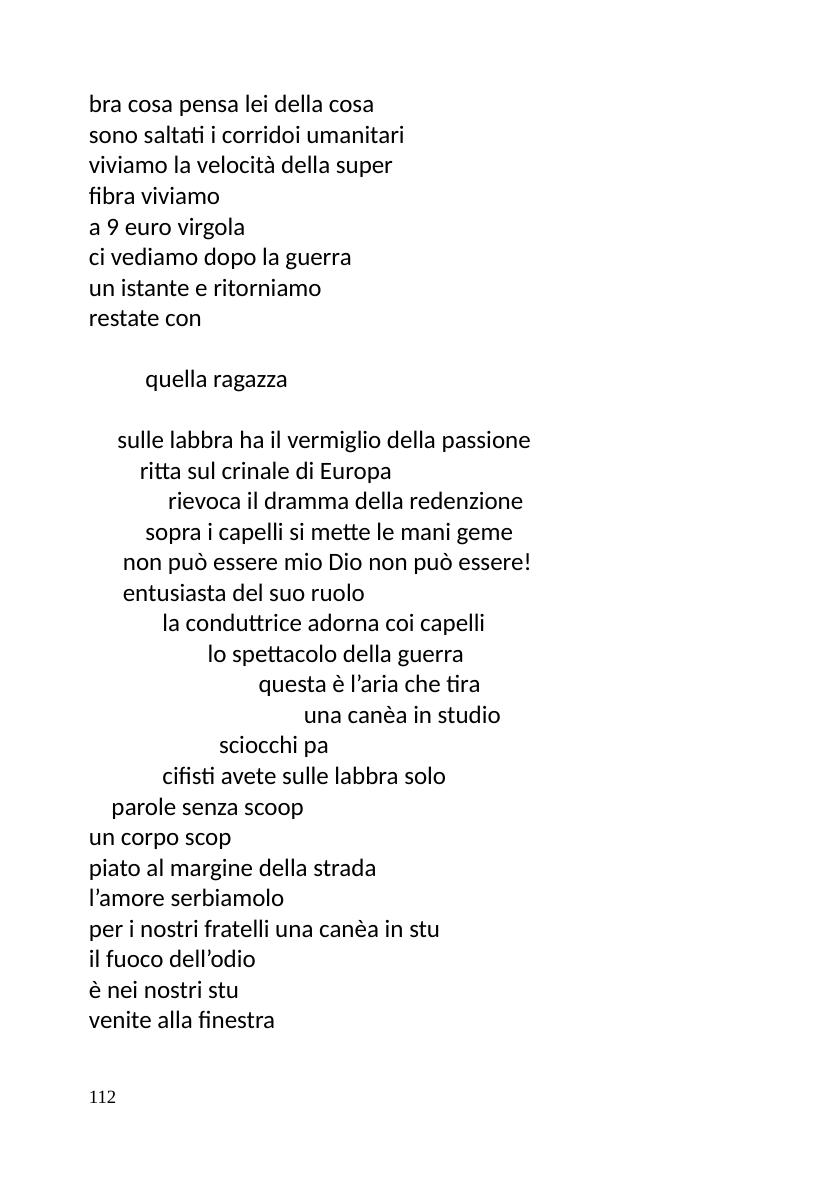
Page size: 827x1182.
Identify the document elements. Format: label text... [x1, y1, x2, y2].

text fibra viviamo [89, 180, 738, 211]
text sono saltati i corridoi umanitari [89, 119, 738, 150]
text parole senza scoop [89, 791, 738, 821]
text la conduttrice adorna coi capelli [89, 607, 738, 638]
text l’amore serbiamolo [89, 882, 738, 913]
text sciocchi pa [89, 729, 738, 760]
text cifisti avete sulle labbra solo [89, 760, 738, 791]
text ci vediamo dopo la guerra [89, 241, 738, 272]
text questa è l’aria che tira [89, 668, 738, 699]
text viviamo la velocità della super [89, 150, 738, 180]
text sopra i capelli si mette le mani geme [89, 516, 738, 546]
text un istante e ritorniamo [89, 272, 738, 302]
text restate con [89, 302, 738, 333]
text non può essere mio Dio non può essere! [89, 546, 738, 577]
text a 9 euro virgola [89, 211, 738, 241]
text entusiasta del suo ruolo [89, 577, 738, 607]
text un corpo scop [89, 821, 738, 852]
text bra cosa pensa lei della cosa [89, 89, 738, 119]
text il fuoco dell’odio [89, 943, 738, 974]
text ritta sul crinale di Europa [89, 455, 738, 485]
text sulle labbra ha il vermiglio della passione [89, 424, 738, 455]
text una canèa in studio [89, 699, 738, 729]
text rievoca il dramma della redenzione [89, 485, 738, 516]
text venite alla finestra [89, 1004, 738, 1035]
text per i nostri fratelli una canèa in stu [89, 913, 738, 943]
text lo spettacolo della guerra [89, 638, 738, 668]
text è nei nostri stu [89, 974, 738, 1004]
text piato al margine della strada [89, 852, 738, 882]
text quella ragazza [89, 363, 738, 394]
